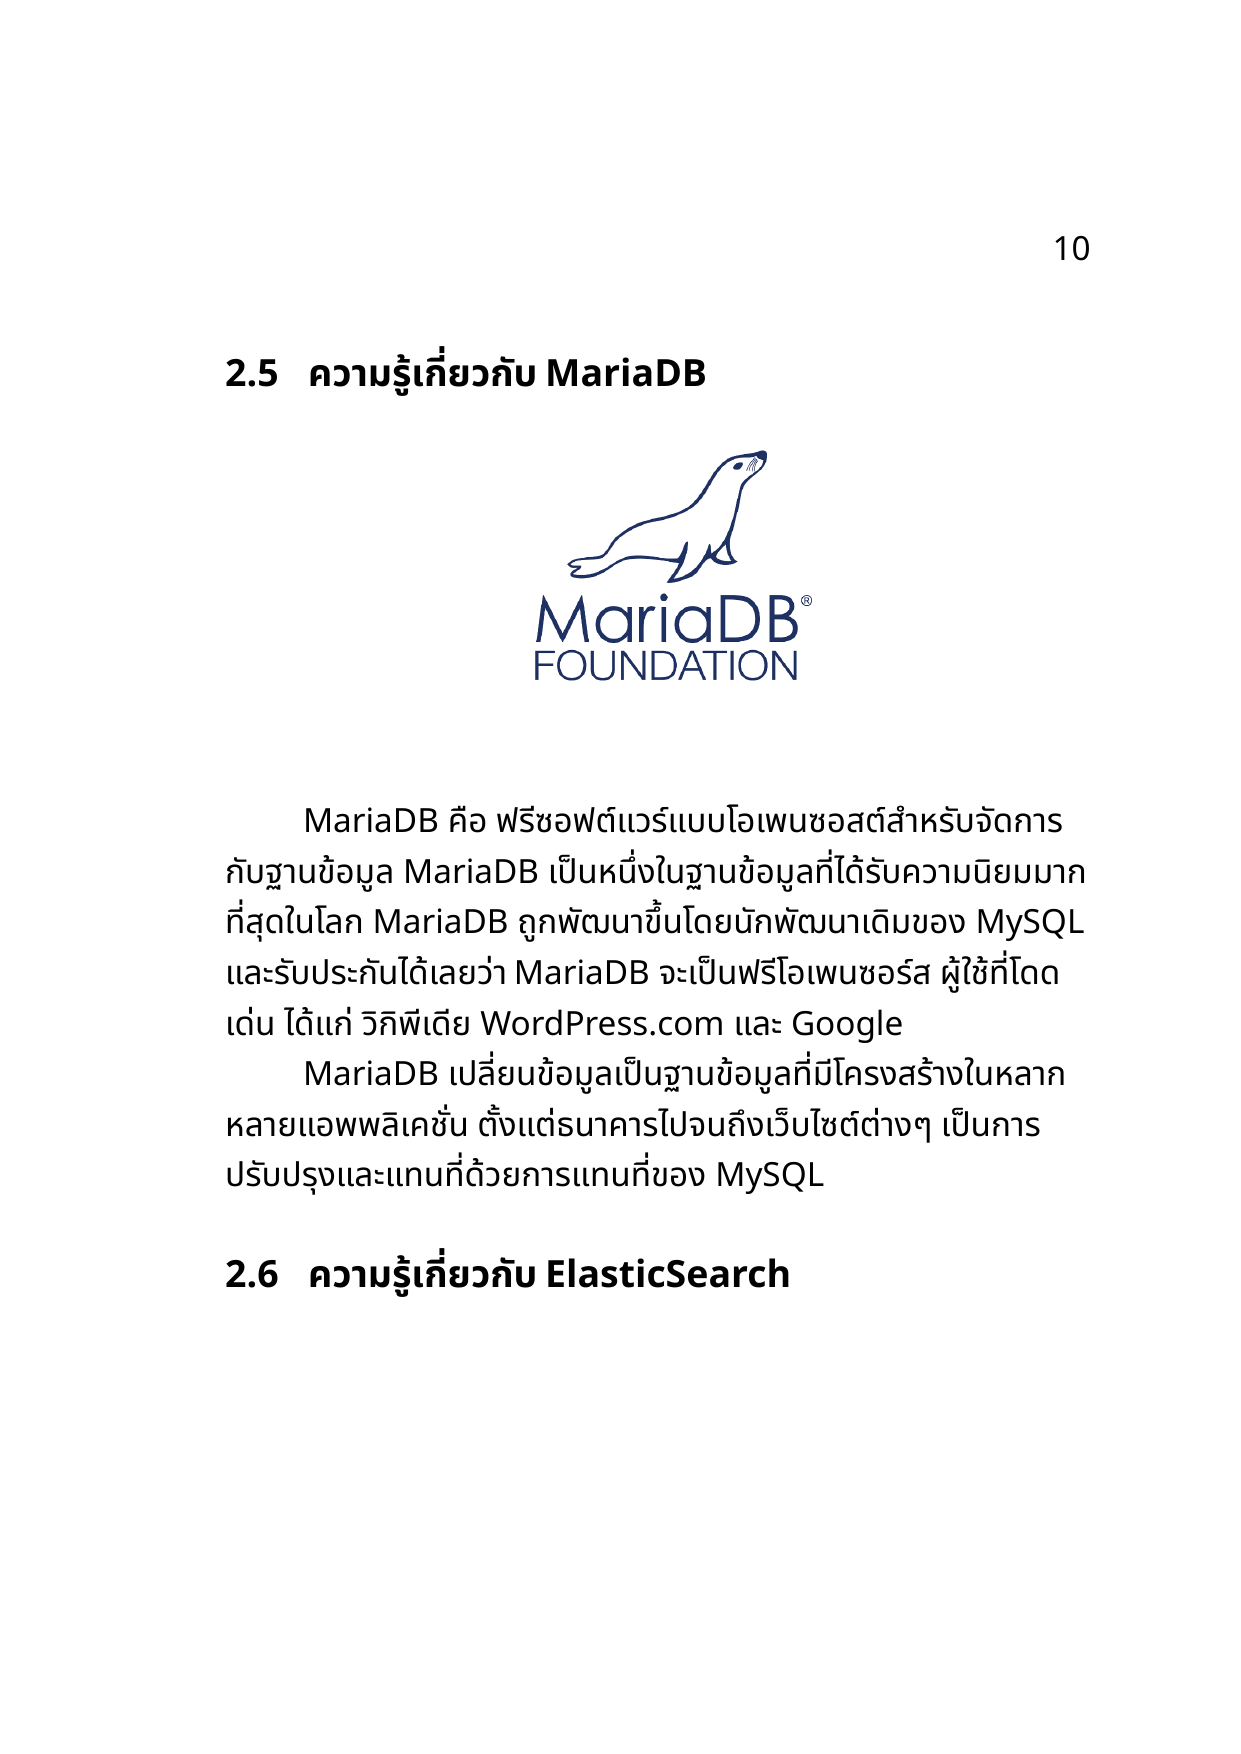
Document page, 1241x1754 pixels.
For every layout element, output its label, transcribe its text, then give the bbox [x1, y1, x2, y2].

picture [532, 431, 812, 711]
text MariaDB เปลี่ยนข้อมูลเป็นฐานข้อมูลที่มีโครงสร้างในหลากหลายแอพพลิเคชั่น ตั้งแต่ธนาคารไปจนถึงเว็บไซต์ต่างๆ เป็นการปรับปรุงและแทนที่ด้วยการแทนที่ของ MySQL [225, 1050, 1091, 1202]
text 2.6 ความรู้เกี่ยวกับElasticSearch [225, 1247, 1091, 1304]
text 2.5 ความรู้เกี่ยวกับMariaDB [225, 346, 1091, 403]
text MariaDB คือ ฟรีซอฟต์แวร์แบบโอเพนซอสต์สำหรับจัดการกับฐานข้อมูล MariaDB เป็นหนึ่งในฐานข้อมูลที่ได้รับความนิยมมากที่สุดในโลก MariaDB ถูกพัฒนาขึ้นโดยนักพัฒนาเดิมของ MySQL และรับประกันได้เลยว่าMariaDB จะเป็นฟรีโอเพนซอร์ส ผู้ใช้ที่โดดเด่น ได้แก่ วิกิพีเดีย WordPress.com และ Google [225, 797, 1091, 1050]
